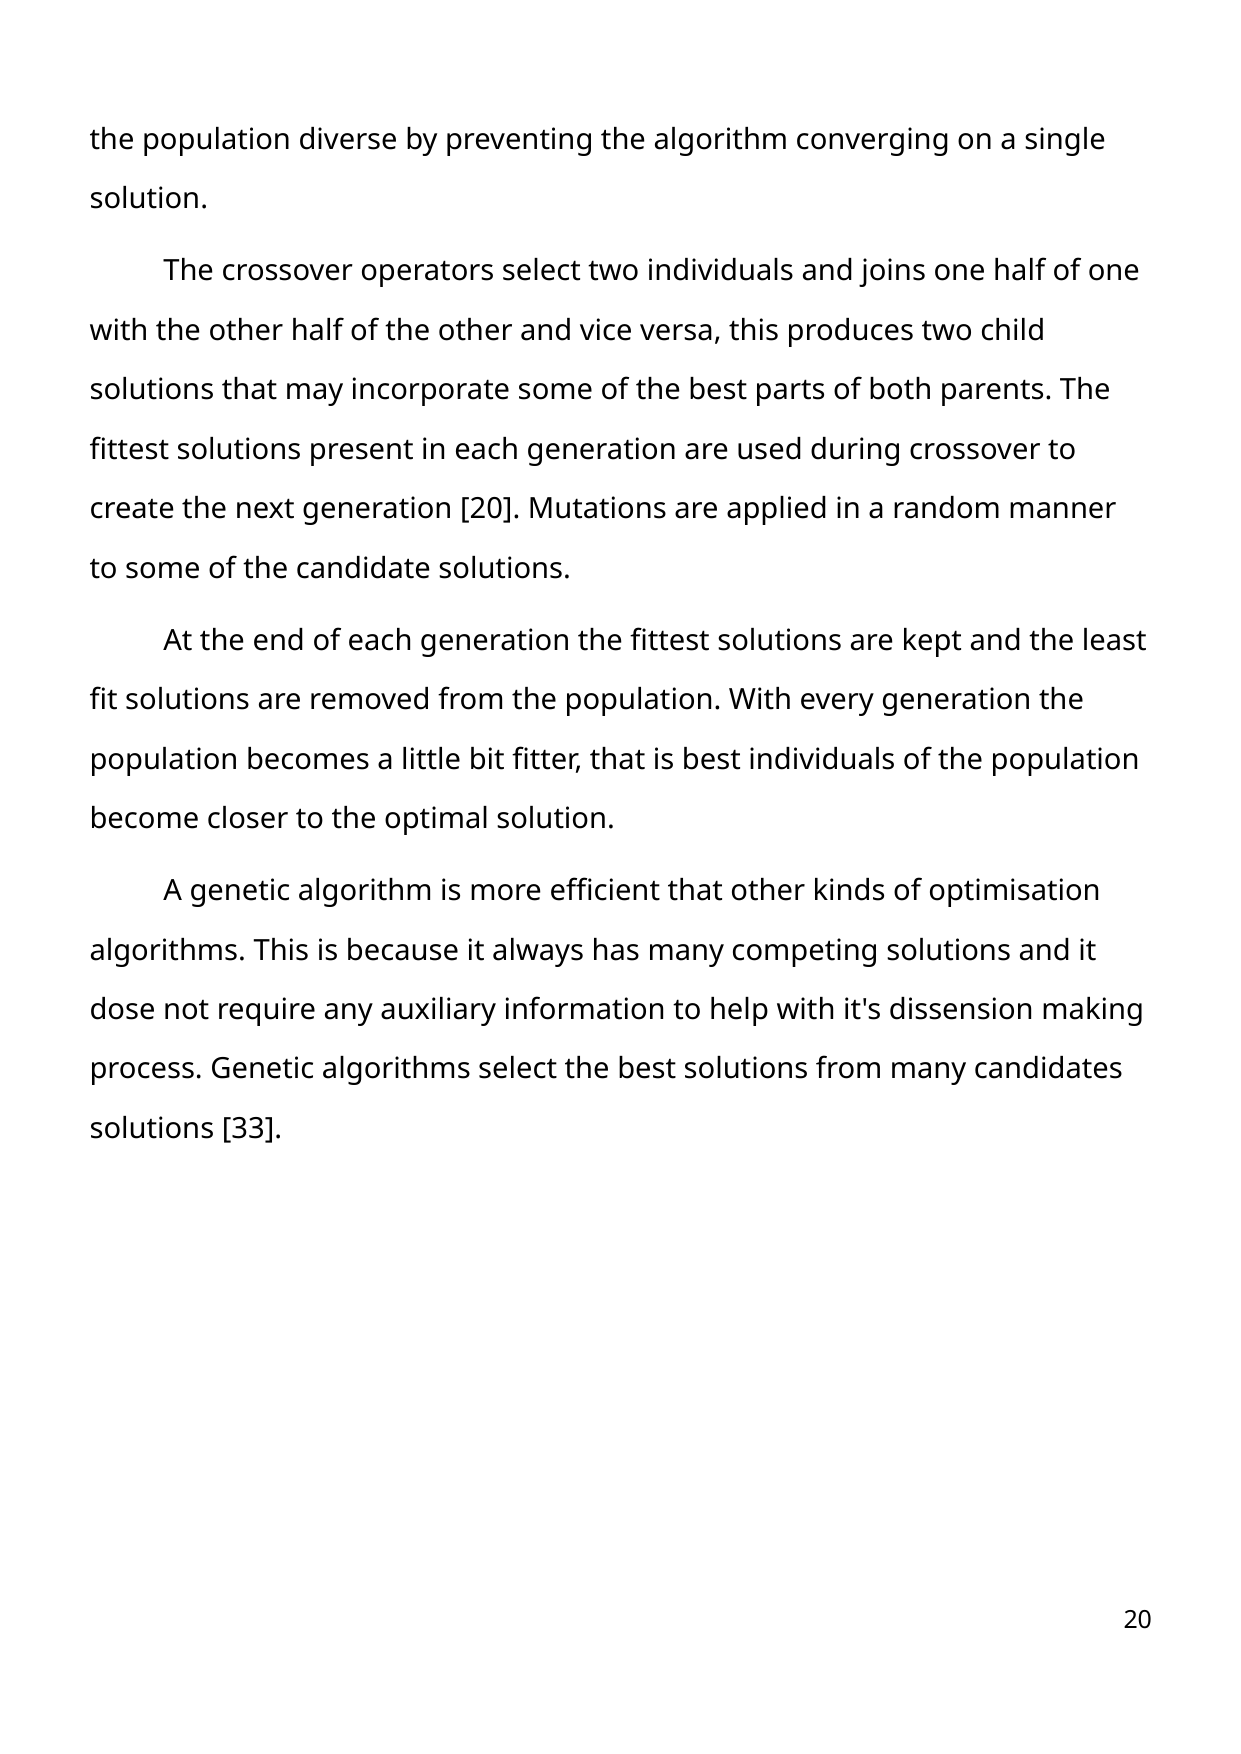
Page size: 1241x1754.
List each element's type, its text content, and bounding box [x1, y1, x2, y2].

text the population diverse by preventing the algorithm converging on a single solution. [89, 118, 1152, 217]
text A genetic algorithm is more efficient that other kinds of optimisation algorithms. This is because it always has many competing solutions and it dose not require any auxiliary information to help with it's dissension making process. Genetic algorithms select the best solutions from many candidates solutions [33]. [89, 869, 1152, 1147]
text At the end of each generation the fittest solutions are kept and the least fit solutions are removed from the population. With every generation the population becomes a little bit fitter, that is best individuals of the population become closer to the optimal solution. [89, 619, 1152, 837]
text The crossover operators select two individuals and joins one half of one with the other half of the other and vice versa, this produces two child solutions that may incorporate some of the best parts of both parents. The fittest solutions present in each generation are used during crossover to create the next generation [20]. Mutations are applied in a random manner to some of the candidate solutions. [89, 249, 1152, 587]
